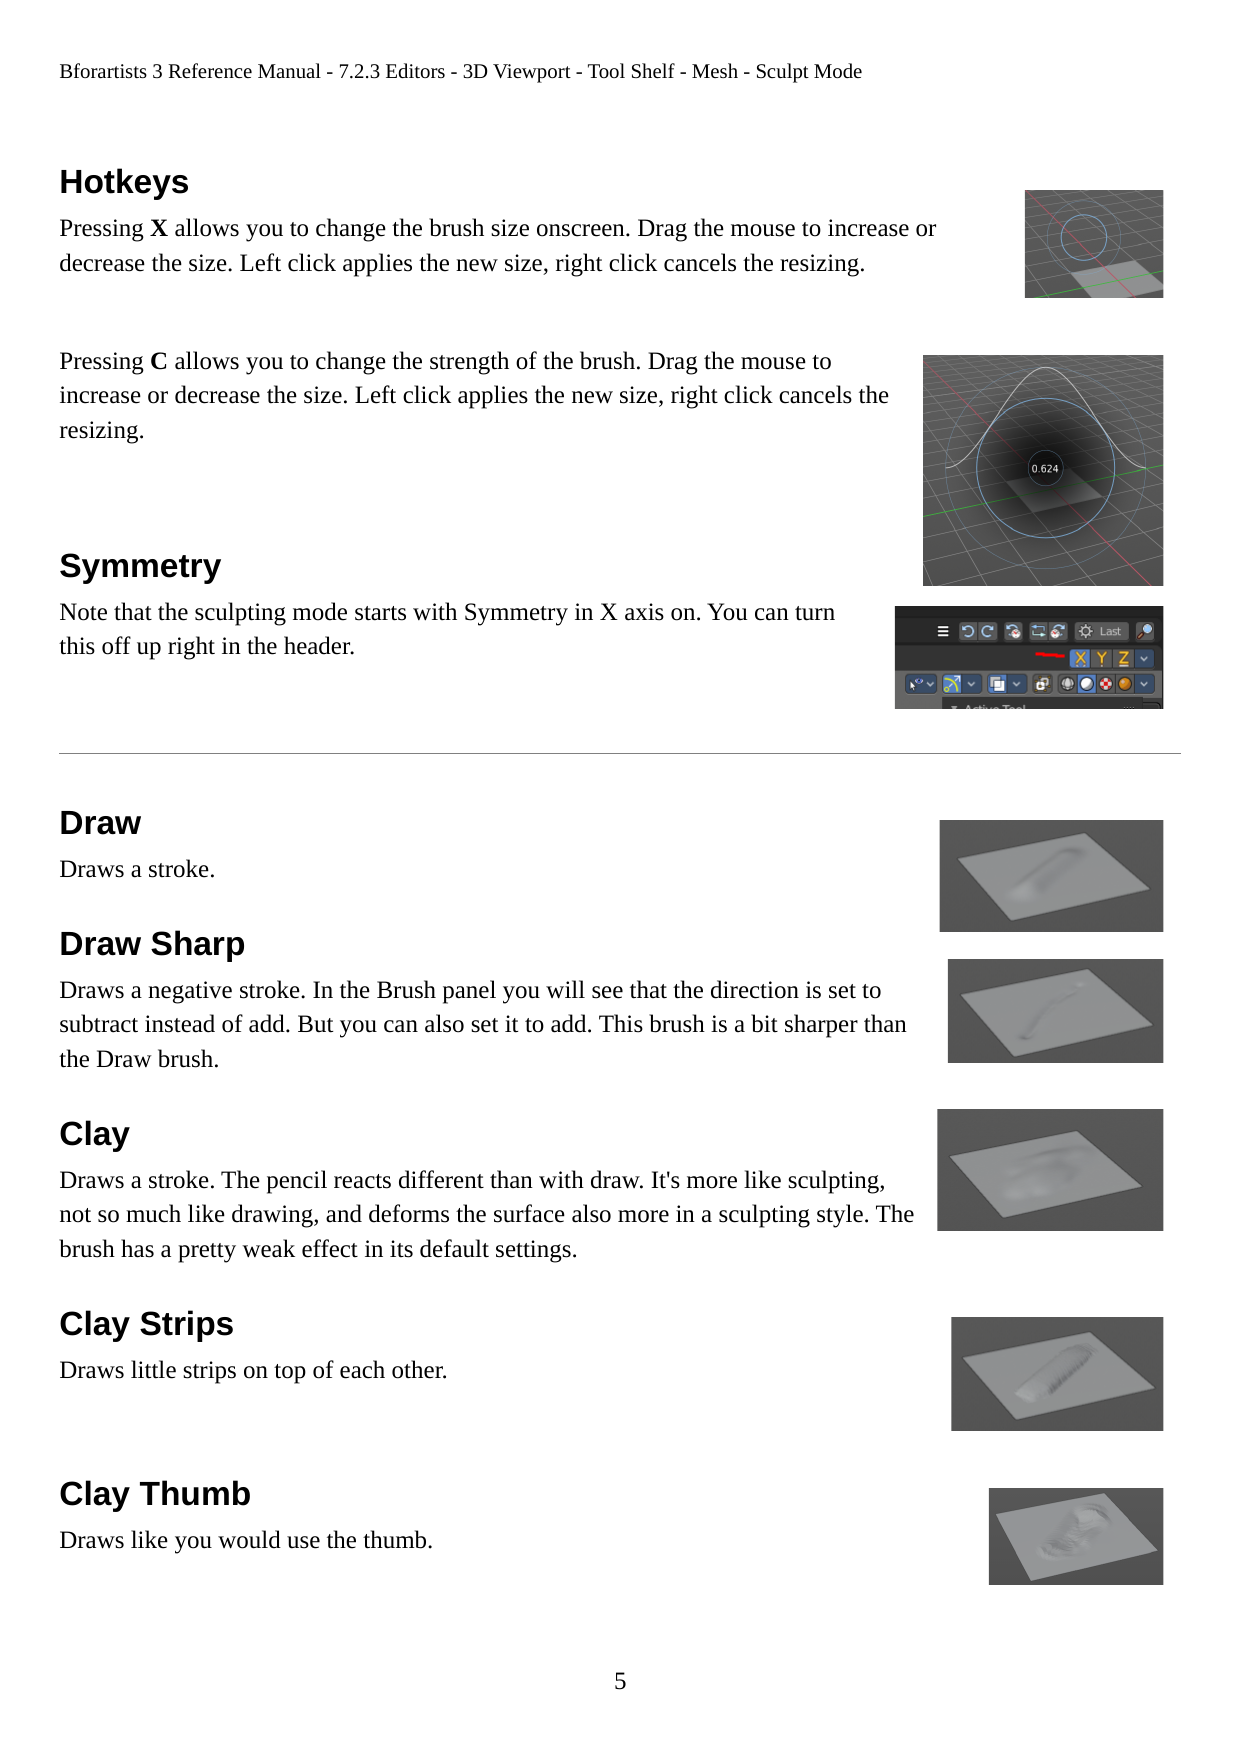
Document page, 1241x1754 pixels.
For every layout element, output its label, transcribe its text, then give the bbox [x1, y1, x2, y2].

text Pressing X allows you to change the brush size onscreen. Drag the mouse to increase or decrease the size. Left click applies the new size, right click cancels the resizing. [59, 213, 1024, 277]
picture [939, 820, 1164, 932]
text Draws a stroke. [59, 854, 939, 883]
picture [947, 959, 1164, 1063]
text Draws a negative stroke. In the Brush panel you will see that the direction is set to subtract instead of add. But you can also set it to add. This brush is a bit sharper than the Draw brush. [59, 975, 1181, 1073]
subtitle [1164, 1114, 1181, 1153]
subtitle Clay Thumb [59, 1474, 1181, 1513]
text Draws a stroke. The pencil reacts different than with draw. It's more like sculpting, not so much like drawing, and deforms the surface also more in a sculpting style. The brush has a pretty weak effect in its default settings. [59, 1165, 1181, 1263]
subtitle Symmetry [59, 546, 923, 584]
text Pressing C allows you to change the strength of the brush. Drag the mouse to increase or decrease the size. Left click applies the new size, right click cancels the resizing. [59, 346, 1181, 444]
subtitle Hotkeys [59, 162, 1181, 201]
text [1164, 854, 1181, 883]
text Note that the sculpting mode starts with Symmetry in X axis on. You can turn this off up right in the header. [59, 597, 1181, 660]
subtitle Clay Strips [59, 1304, 1181, 1343]
text Draws like you would use the thumb. [59, 1525, 988, 1554]
picture [951, 1317, 1164, 1431]
picture [937, 1109, 1164, 1231]
subtitle Draw Sharp [59, 924, 1181, 963]
picture [988, 1488, 1164, 1585]
picture [1024, 190, 1164, 298]
picture [923, 355, 1164, 586]
text Draws little strips on top of each other. [59, 1355, 951, 1384]
subtitle [1164, 546, 1181, 584]
subtitle Clay [59, 1114, 937, 1153]
subtitle Draw [59, 803, 1181, 842]
picture [894, 606, 1164, 709]
